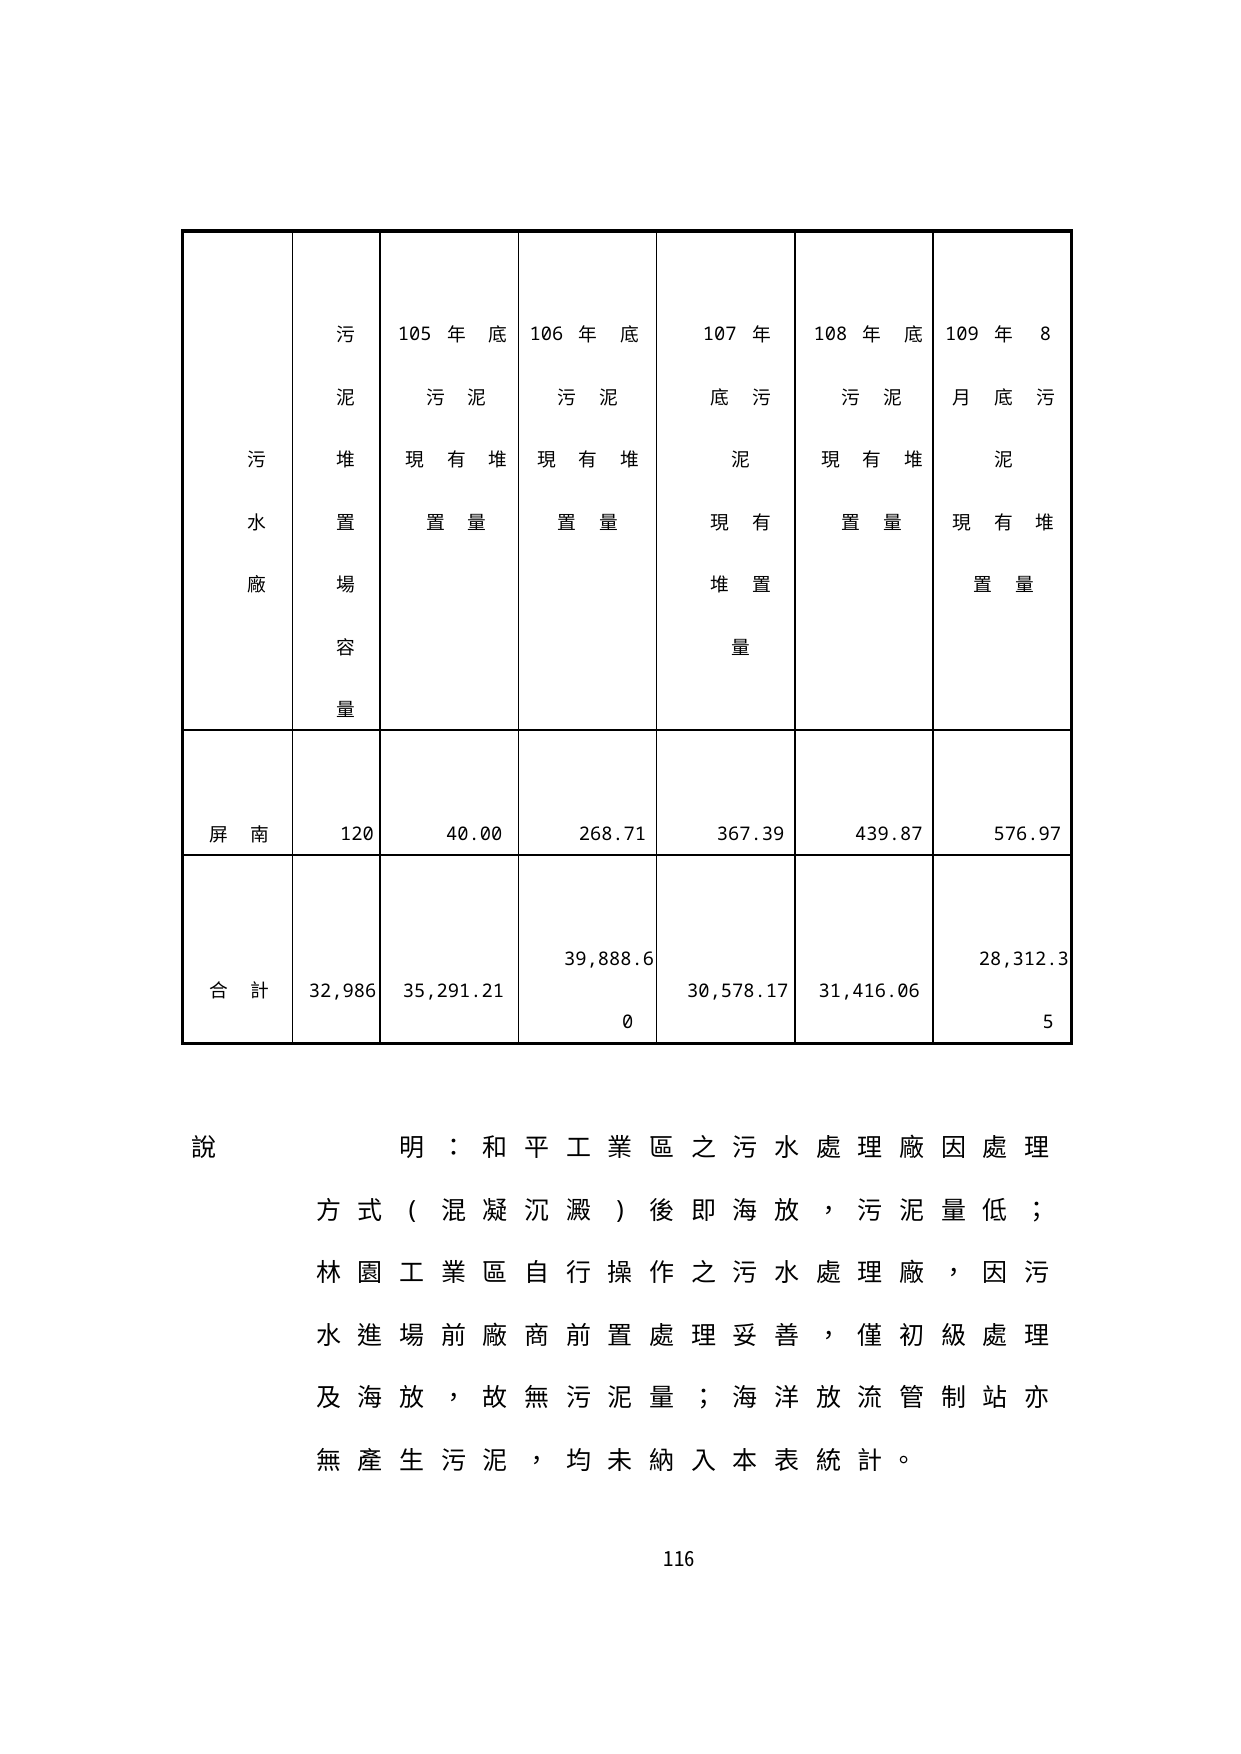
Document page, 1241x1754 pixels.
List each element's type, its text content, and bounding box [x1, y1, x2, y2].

table_header 105年底污泥 現有堆置量 [381, 233, 518, 729]
table_header 108年底污泥 現有堆置量 [796, 233, 932, 729]
table_cell 439.87 [796, 731, 932, 854]
table_header 污水廠 [184, 233, 292, 729]
table_cell 35,291.21 [381, 856, 518, 1042]
table_cell 576.97 [934, 731, 1070, 854]
table_cell 367.39 [657, 731, 794, 854]
table_header 107年底污泥 現有堆置量 [657, 233, 794, 729]
table_cell 屏南 [184, 731, 292, 854]
text 說 明：和平工業區之污水處理廠因處理方式(混凝沉澱)後即海放，污泥量低；林園工業區自行操作之污水處理廠，因污水進場前廠商前置處理妥善，僅初級處理及海放，故無污泥量；海洋放流管制站亦無產生污泥，均未納入本表統計。 [183, 1104, 1060, 1479]
table_cell 120 [293, 731, 379, 854]
table_cell 40.00 [381, 731, 518, 854]
table_cell 32,986 [293, 856, 379, 1042]
table_header 106年底污泥 現有堆置量 [519, 233, 656, 729]
table_cell 31,416.06 [796, 856, 932, 1042]
table_header 污泥堆置場容量 [293, 233, 379, 729]
table_cell 39,888.60 [519, 856, 656, 1042]
table_cell 268.71 [519, 731, 656, 854]
table_header 109年8月底污泥 現有堆置量 [934, 233, 1070, 729]
table_cell 合計 [184, 856, 292, 1042]
table_cell 30,578.17 [657, 856, 794, 1042]
table_cell 28,312.35 [934, 856, 1070, 1042]
